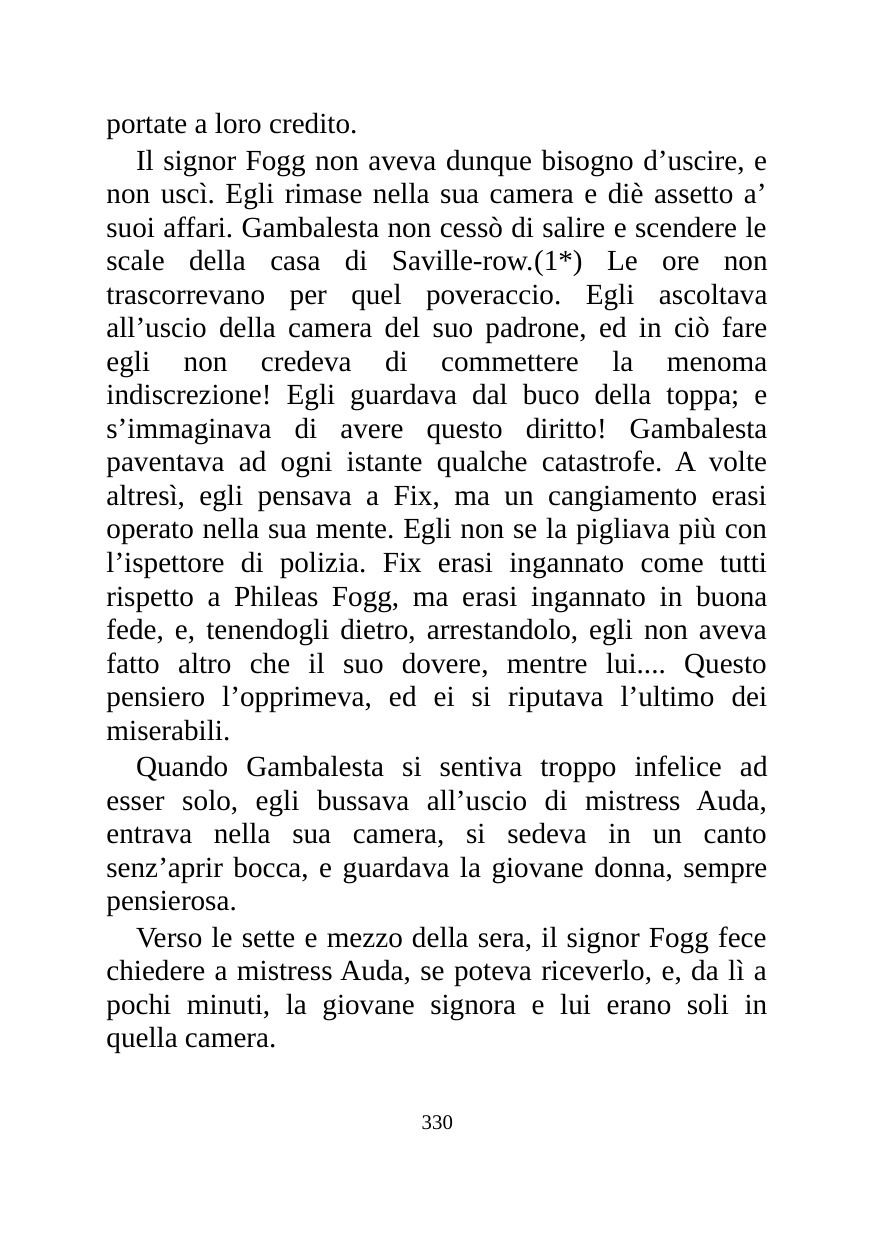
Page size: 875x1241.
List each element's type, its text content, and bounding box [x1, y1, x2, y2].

text Quando Gambalesta si sentiva troppo infelice ad esser solo, egli bussava all’uscio di mistress Auda, entrava nella sua camera, si sedeva in un canto senz’aprir bocca, e guardava la giovane donna, sempre pensierosa. [106, 749, 768, 917]
text Verso le sette e mezzo della sera, il signor Fogg fece chiedere a mistress Auda, se poteva riceverlo, e, da lì a pochi minuti, la giovane signora e lui erano soli in quella camera. [106, 920, 768, 1054]
text portate a loro credito. [106, 106, 768, 140]
text Il signor Fogg non aveva dunque bisogno d’uscire, e non uscì. Egli rimase nella sua camera e diè assetto a’ suoi affari. Gambalesta non cessò di salire e scendere le scale della casa di Saville-row.(1*) Le ore non trascorrevano per quel poveraccio. Egli ascoltava all’uscio della camera del suo padrone, ed in ciò fare egli non credeva di commettere la menoma indiscrezione! Egli guardava dal buco della toppa; e s’immaginava di avere questo diritto! Gambalesta paventava ad ogni istante qualche catastrofe. A volte altresì, egli pensava a Fix, ma un cangiamento erasi operato nella sua mente. Egli non se la pigliava più con l’ispettore di polizia. Fix erasi ingannato come tutti rispetto a Phileas Fogg, ma erasi ingannato in buona fede, e, tenendogli dietro, arrestandolo, egli non aveva fatto altro che il suo dovere, mentre lui.... Questo pensiero l’opprimeva, ed ei si riputava l’ultimo dei miserabili. [106, 143, 768, 746]
